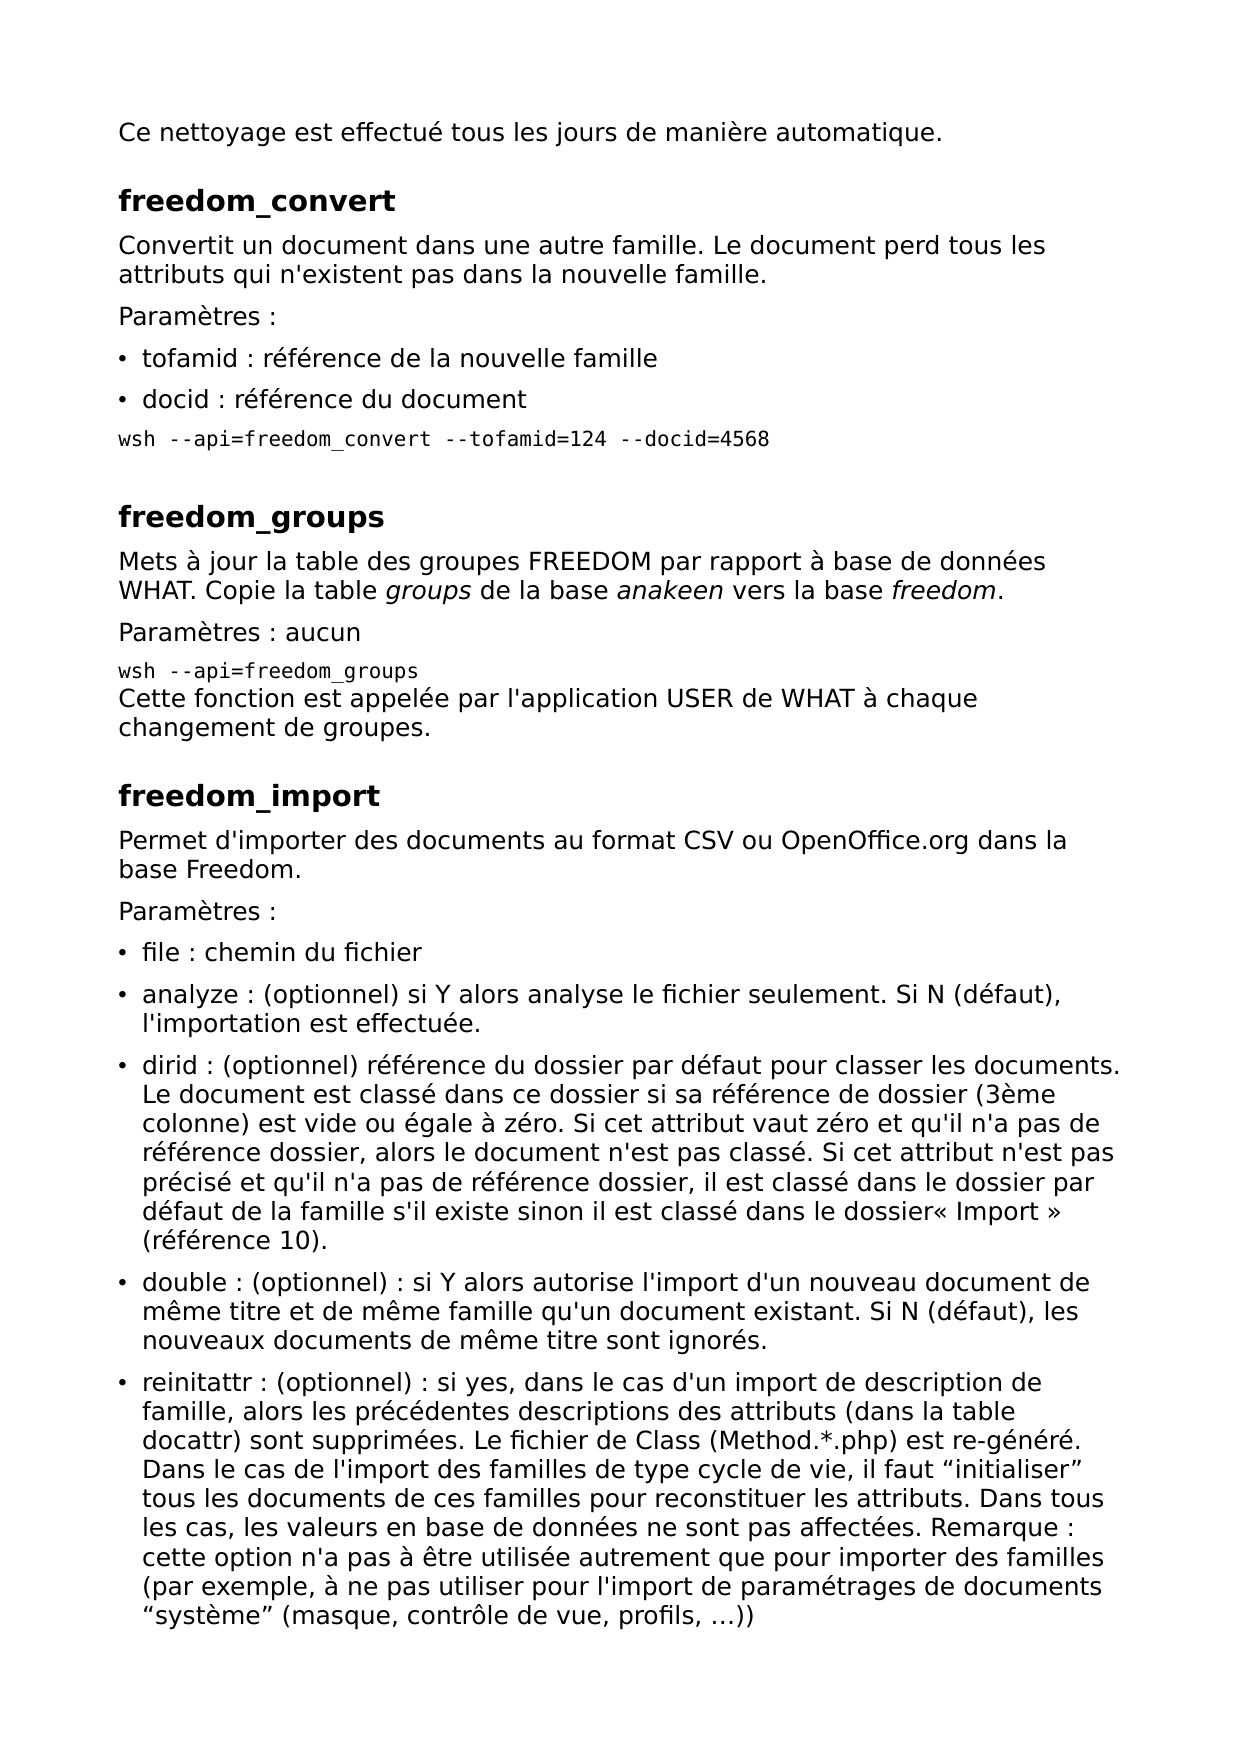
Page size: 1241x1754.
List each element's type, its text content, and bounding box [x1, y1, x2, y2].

list reinitattr : (optionnel) : si yes, dans le cas d'un import de description de famille, alors les précédentes descriptions des attributs (dans la table docattr) sont supprimées. Le fichier de Class (Method.*.php) est re-généré. Dans le cas de l'import des familles de type cycle de vie, il faut “initialiser” tous les documents de ces familles pour reconstituer les attributs. Dans tous les cas, les valeurs en base de données ne sont pas affectées. Remarque : cette option n'a pas à être utilisée autrement que pour importer des familles (par exemple, à ne pas utiliser pour l'import de paramétrages de documents “système” (masque, contrôle de vue, profils, …)) [118, 1368, 1122, 1630]
subtitle freedom_import [118, 780, 1122, 814]
text Cette fonction est appelée par l'application USER de WHAT à chaque changement de groupes. [118, 684, 1122, 742]
text wsh --api=freedom_convert --tofamid=124 --docid=4568 [118, 427, 1122, 476]
text Paramètres : aucun [118, 618, 1122, 647]
list file : chemin du fichier [118, 939, 1122, 968]
subtitle freedom_groups [118, 501, 1122, 534]
list tofamid : référence de la nouvelle famille [118, 344, 1122, 373]
text Paramètres : [118, 897, 1122, 926]
text Permet d'importer des documents au format CSV ou OpenOffice.org dans la base Freedom. [118, 826, 1122, 884]
list docid : référence du document [118, 385, 1122, 414]
text Ce nettoyage est effectué tous les jours de manière automatique. [118, 118, 1122, 147]
text wsh --api=freedom_groups [118, 659, 1122, 684]
text Mets à jour la table des groupes FREEDOM par rapport à base de données WHAT. Copie la table groups de la base anakeen vers la base freedom. [118, 547, 1122, 605]
list dirid : (optionnel) référence du dossier par défaut pour classer les documents. Le document est classé dans ce dossier si sa référence de dossier (3ème colonne) est vide ou égale à zéro. Si cet attribut vaut zéro et qu'il n'a pas de référence dossier, alors le document n'est pas classé. Si cet attribut n'est pas précisé et qu'il n'a pas de référence dossier, il est classé dans le dossier par défaut de la famille s'il existe sinon il est classé dans le dossier« Import » (référence 10). [118, 1051, 1122, 1255]
list double : (optionnel) : si Y alors autorise l'import d'un nouveau document de même titre et de même famille qu'un document existant. Si N (défaut), les nouveaux documents de même titre sont ignorés. [118, 1268, 1122, 1355]
text Convertit un document dans une autre famille. Le document perd tous les attributs qui n'existent pas dans la nouvelle famille. [118, 231, 1122, 289]
text Paramètres : [118, 302, 1122, 331]
list analyze : (optionnel) si Y alors analyse le fichier seulement. Si N (défaut), l'importation est effectuée. [118, 980, 1122, 1039]
subtitle freedom_convert [118, 185, 1122, 219]
